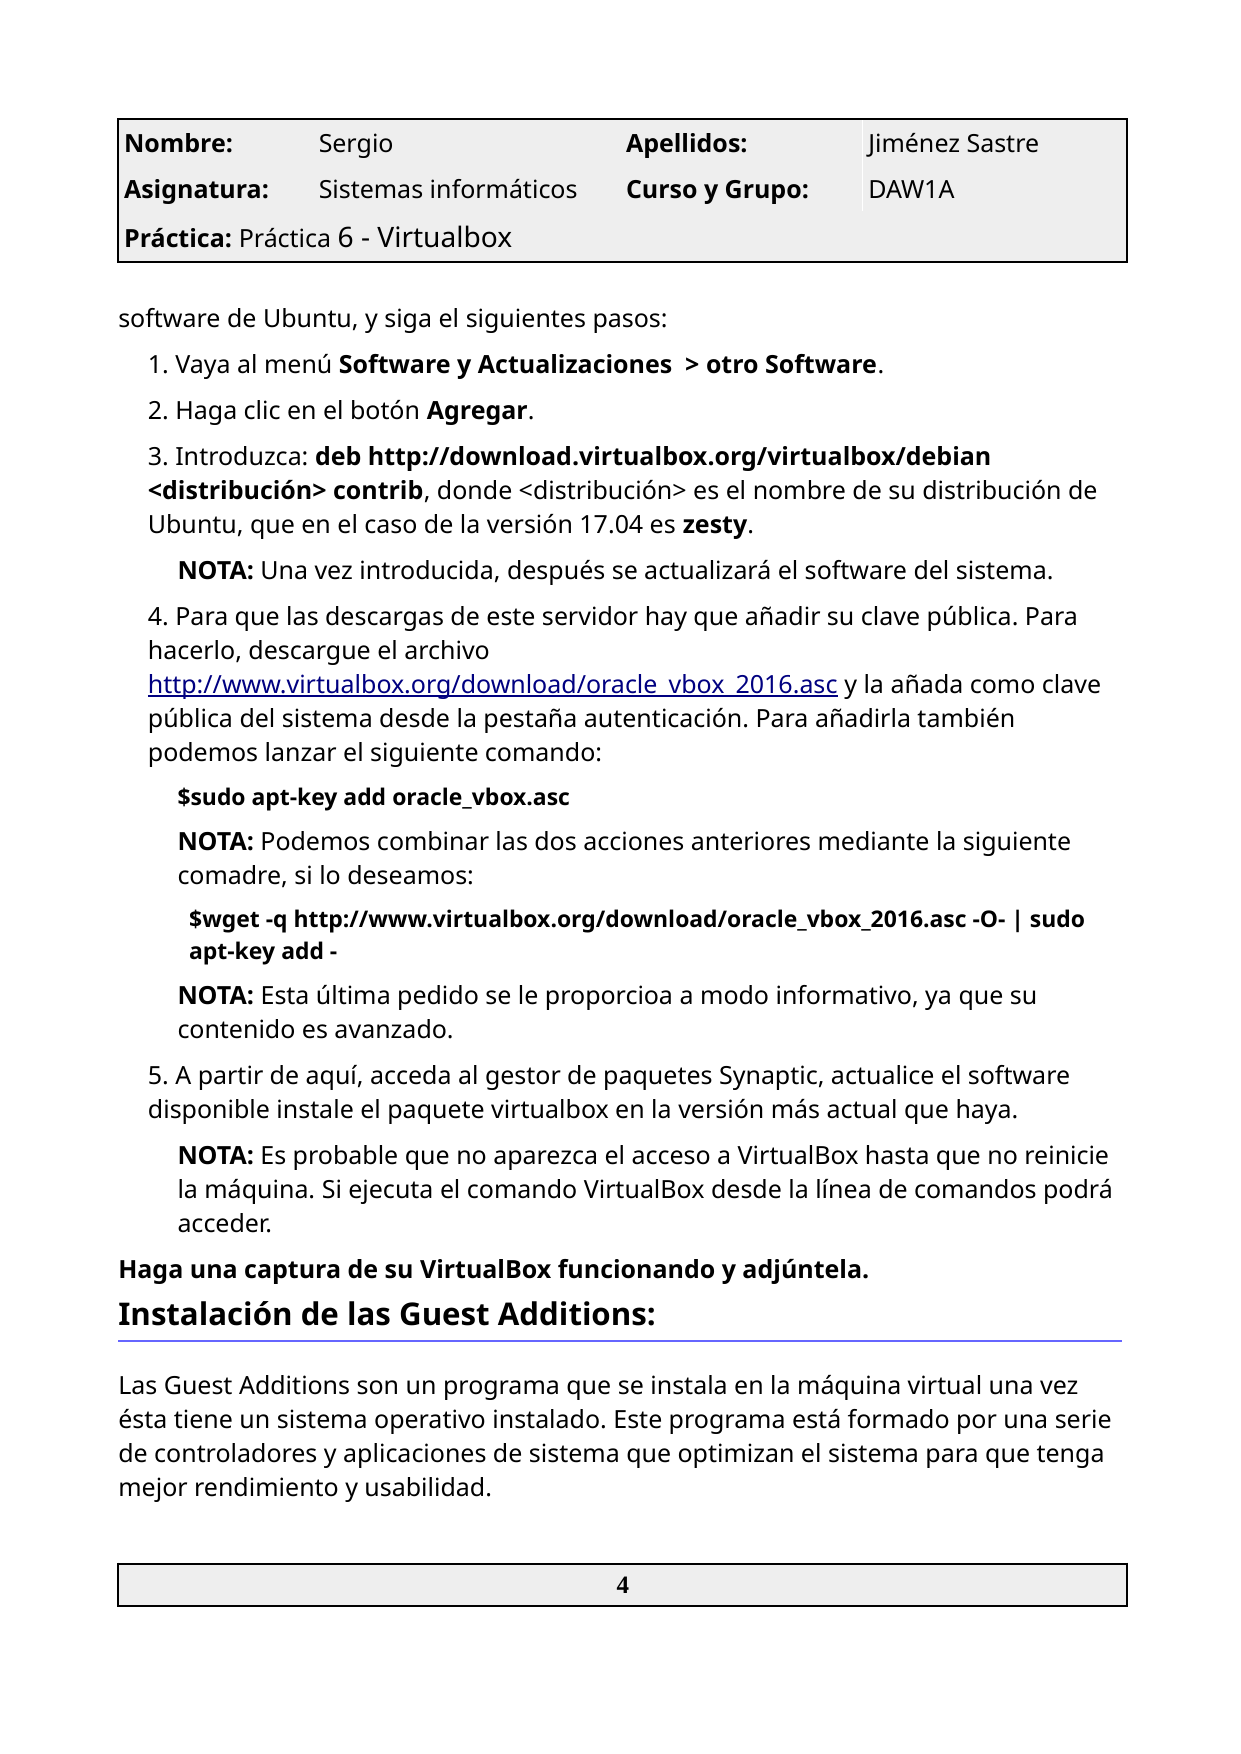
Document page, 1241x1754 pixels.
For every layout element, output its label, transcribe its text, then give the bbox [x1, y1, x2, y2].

text NOTA: Una vez introducida, después se actualizará el software del sistema. [177, 553, 1122, 587]
text 3. Introduzca: deb http://download.virtualbox.org/virtualbox/debian <distribución> contrib, donde <distribución> es el nombre de su distribución de Ubuntu, que en el caso de la versión 17.04 es zesty. [148, 439, 1122, 541]
text 5. A partir de aquí, acceda al gestor de paquetes Synaptic, actualice el software disponible instale el paquete virtualbox en la versión más actual que haya. [148, 1058, 1122, 1126]
text NOTA: Podemos combinar las dos acciones anteriores mediante la siguiente comadre, si lo deseamos: [177, 823, 1122, 892]
text NOTA: Esta última pedido se le proporcioa a modo informativo, ya que su contenido es avanzado. [177, 978, 1122, 1046]
text $wget -q http://www.virtualbox.org/download/oracle_vbox_2016.asc -O- | sudo apt-key add - [189, 903, 1122, 966]
text Haga una captura de su VirtualBox funcionando y adjúntela. [118, 1251, 1122, 1286]
table_header [118, 1342, 1122, 1368]
text 2. Haga clic en el botón Agregar. [148, 393, 1122, 427]
text software de Ubuntu, y siga el siguientes pasos: [118, 301, 1122, 335]
text Las Guest Additions son un programa que se instala en la máquina virtual una vez ésta tiene un sistema operativo instalado. Este programa está formado por una serie de controladores y aplicaciones de sistema que optimizan el sistema para que tenga mejor rendimiento y usabilidad. [118, 1368, 1122, 1504]
text 1. Vaya al menú Software y Actualizaciones > otro Software. [148, 347, 1122, 381]
text NOTA: Es probable que no aparezca el acceso a VirtualBox hasta que no reinicie la máquina. Si ejecuta el comando VirtualBox desde la línea de comandos podrá acceder. [177, 1137, 1122, 1240]
text Instalación de las Guest Additions: [118, 1291, 1122, 1334]
text 4. Para que las descargas de este servidor hay que añadir su clave pública. Para hacerlo, descargue el archivo http://www.virtualbox.org/download/oracle_vbox_2016.asc y la añada como clave pública del sistema desde la pestaña autenticación. Para añadirla también podemos lanzar el siguiente comando: [148, 598, 1122, 769]
text $sudo apt-key add oracle_vbox.asc [177, 781, 1122, 812]
